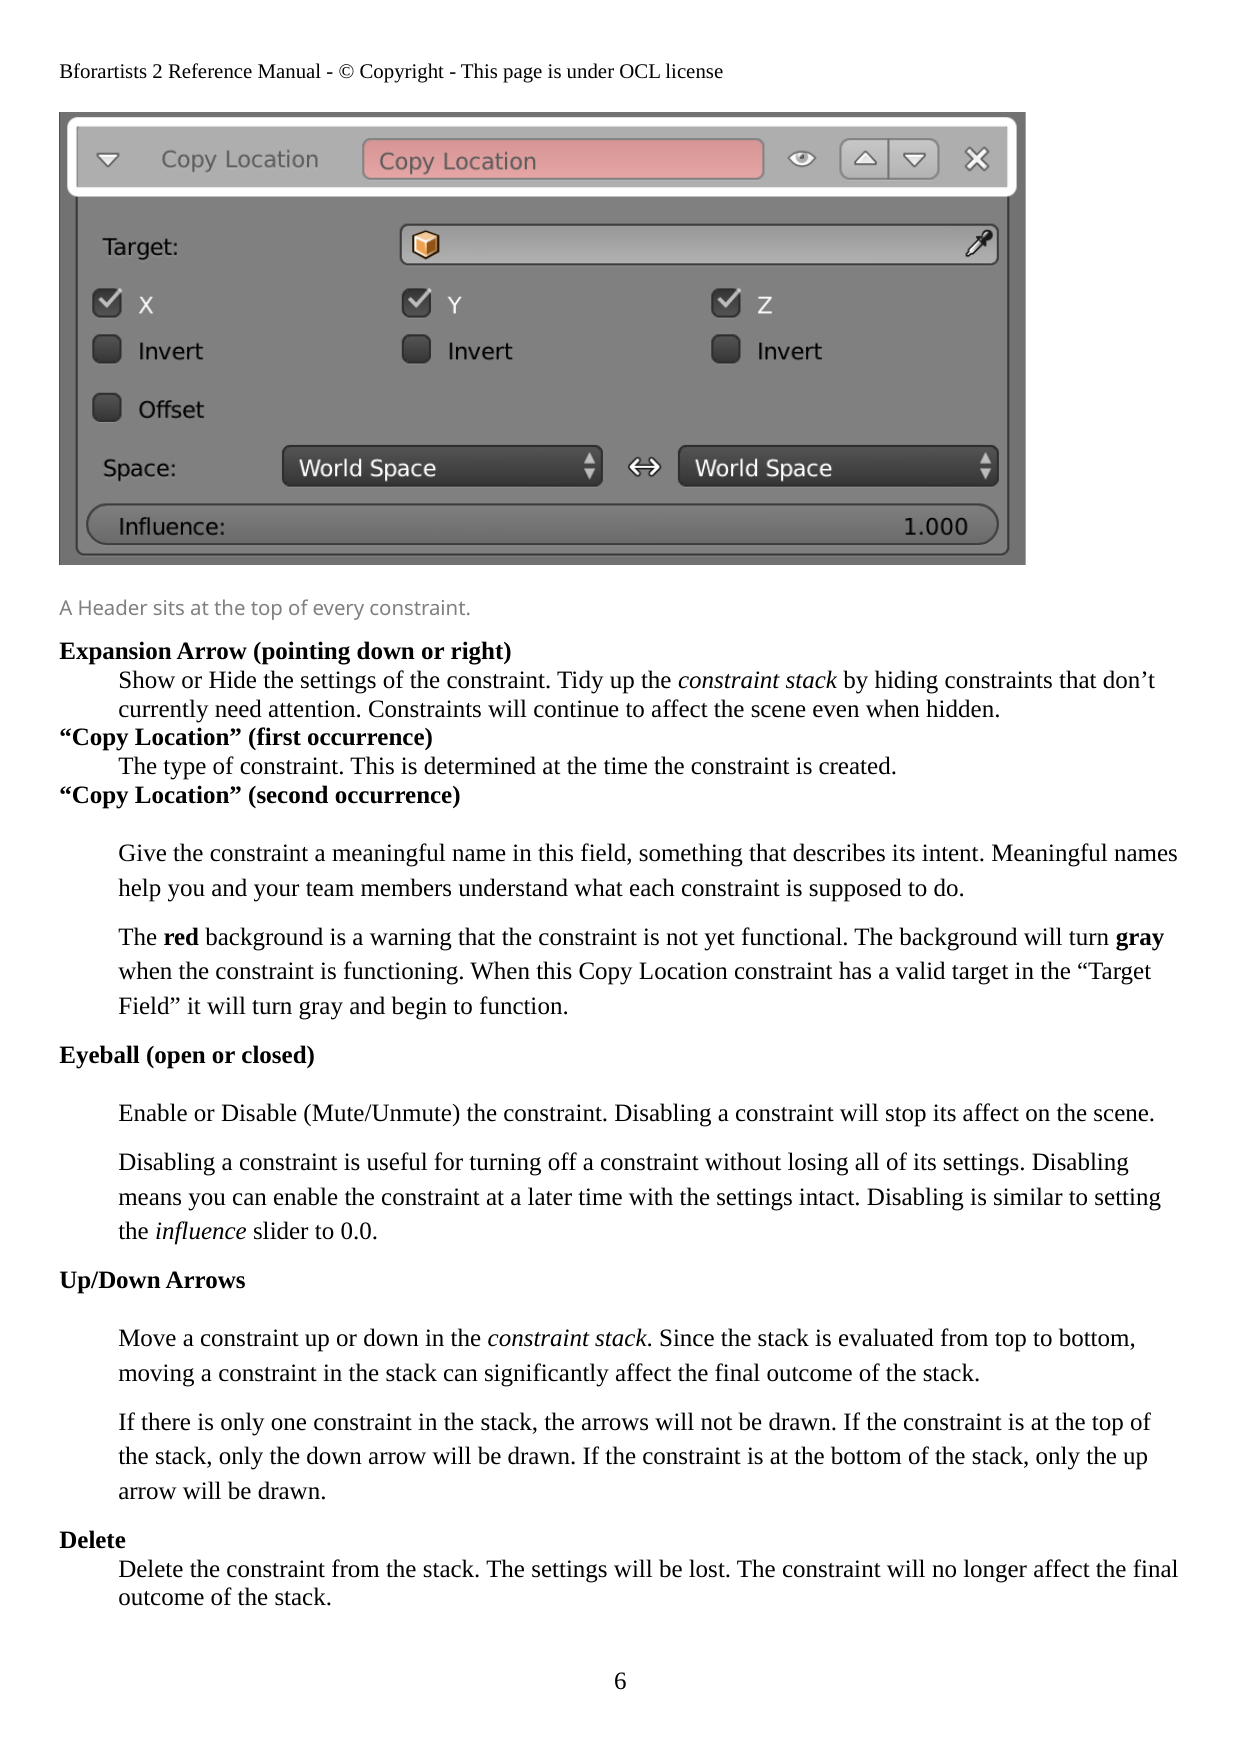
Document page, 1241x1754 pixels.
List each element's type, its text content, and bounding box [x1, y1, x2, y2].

subtitle Expansion Arrow (pointing down or right) [59, 636, 1181, 665]
text Enable or Disable (Mute/Unmute) the constraint. Disabling a constraint will stop its affect on the scene. [118, 1098, 1181, 1127]
list The type of constraint. This is determined at the time the constraint is created. [118, 751, 1181, 780]
subtitle Eyeball (open or closed) [59, 1040, 1181, 1068]
text Move a constraint up or down in the constraint stack. Since the stack is evaluated from top to bottom, moving a constraint in the stack can significantly affect the final outcome of the stack. [118, 1323, 1181, 1387]
subtitle Up/Down Arrows [59, 1265, 1181, 1294]
text A Header sits at the top of every constraint. [59, 590, 1181, 622]
picture [59, 112, 1026, 565]
text If there is only one constraint in the stack, the arrows will not be drawn. If the constraint is at the top of the stack, only the down arrow will be drawn. If the constraint is at the bottom of the stack, only the up arrow will be drawn. [118, 1407, 1181, 1504]
subtitle “Copy Location” (first occurrence) [59, 722, 1181, 751]
subtitle “Copy Location” (second occurrence) [59, 780, 1181, 809]
text Disabling a constraint is useful for turning off a constraint without losing all of its settings. Disabling means you can enable the constraint at a later time with the settings intact. Disabling is similar to setting the influence slider to 0.0. [118, 1147, 1181, 1245]
subtitle Delete [59, 1525, 1181, 1554]
list Delete the constraint from the stack. The settings will be lost. The constraint will no longer affect the final outcome of the stack. [118, 1554, 1181, 1611]
text The red background is a warning that the constraint is not yet functional. The background will turn gray when the constraint is functioning. When this Copy Location constraint has a valid target in the “Target Field” it will turn gray and begin to function. [118, 922, 1181, 1019]
list Show or Hide the settings of the constraint. Tidy up the constraint stack by hiding constraints that don’t currently need attention. Constraints will continue to affect the scene even when hidden. [118, 665, 1181, 722]
text Give the constraint a meaningful name in this field, something that describes its intent. Meaningful names help you and your team members understand what each constraint is supposed to do. [118, 838, 1181, 901]
